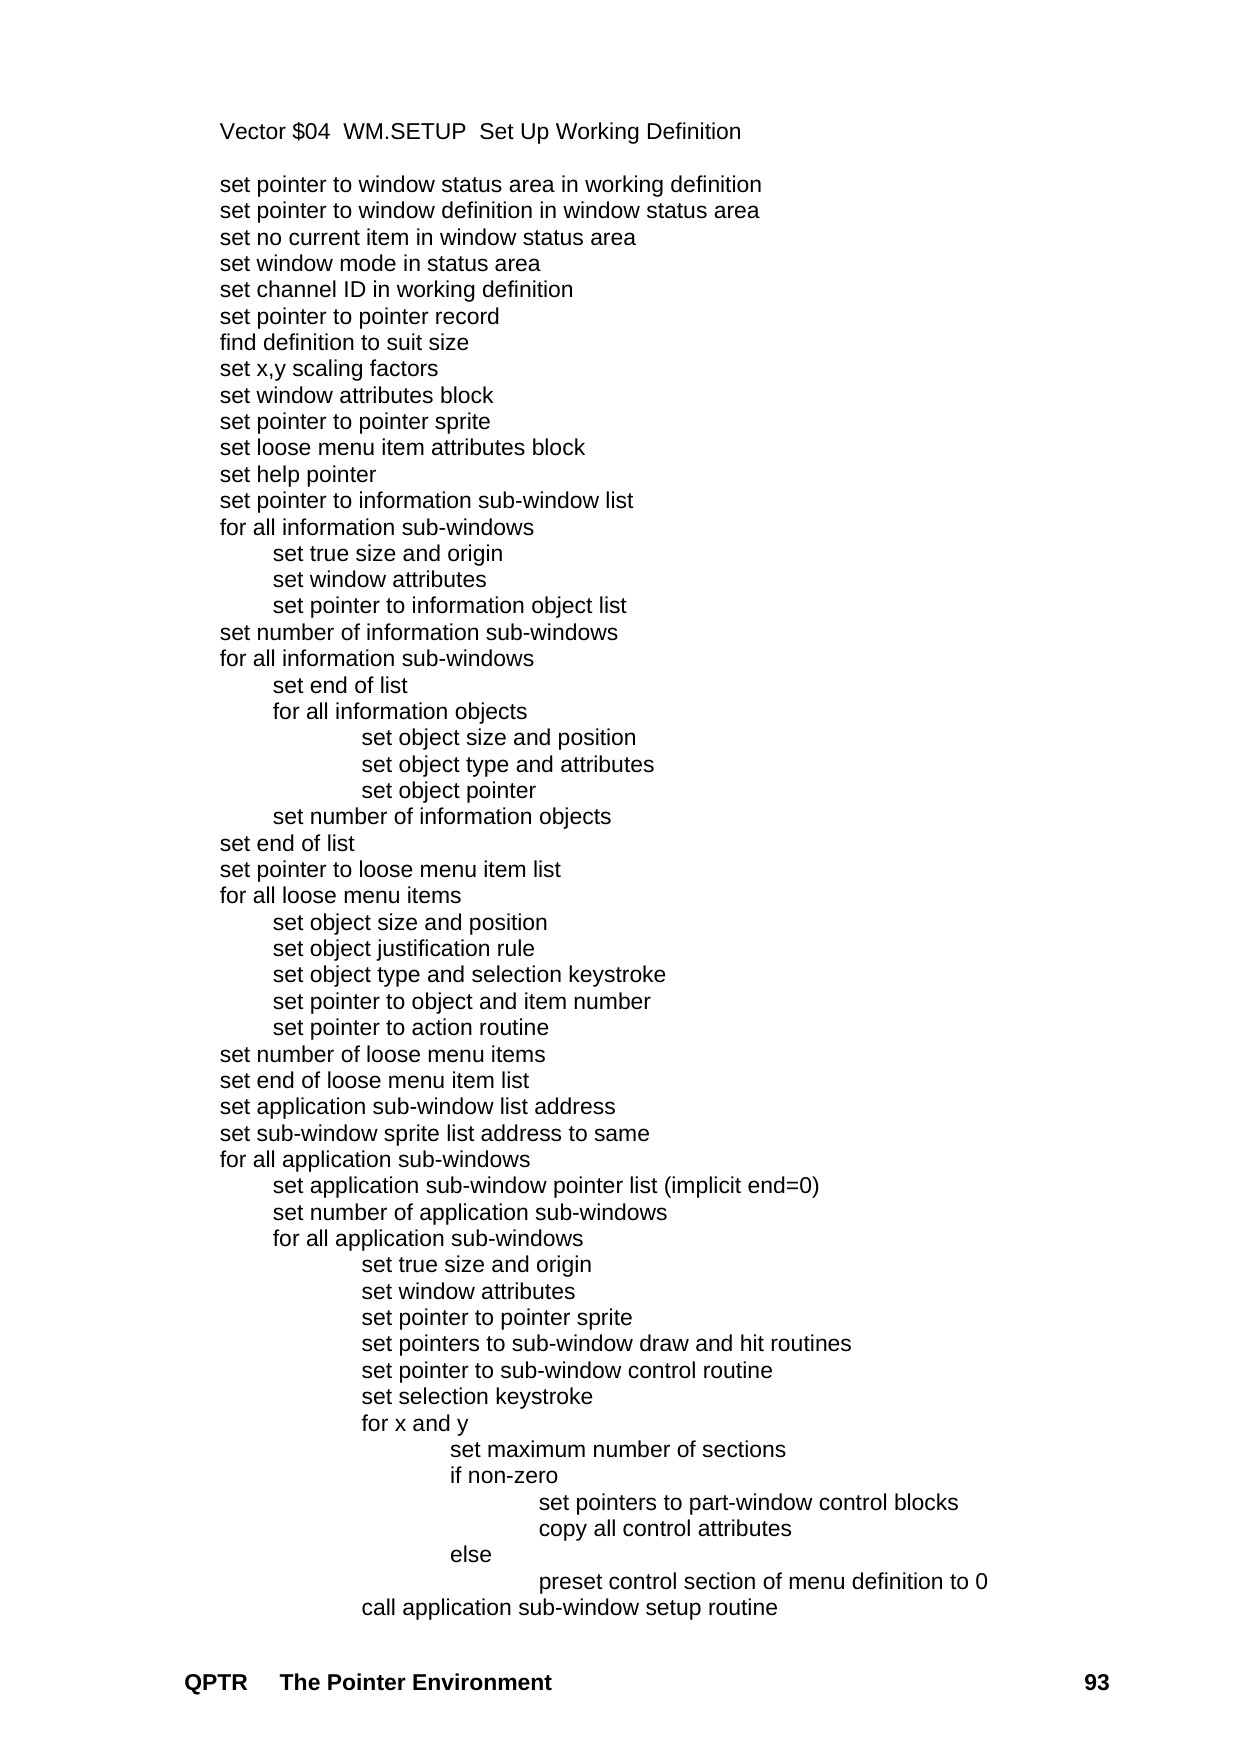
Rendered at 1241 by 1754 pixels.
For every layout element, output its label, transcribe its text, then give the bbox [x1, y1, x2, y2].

text set sub-window sprite list address to same [184, 1119, 1128, 1146]
text for all application sub-windows [184, 1225, 1128, 1251]
text set number of information sub-windows [184, 619, 1128, 645]
text for all application sub-windows [184, 1146, 1128, 1172]
text find definition to suit size [184, 329, 1128, 355]
text set pointer to sub-window control routine [184, 1357, 1128, 1383]
text set pointer to loose menu item list [184, 856, 1128, 882]
text set object type and attributes [184, 751, 1128, 777]
text set help pointer [184, 461, 1128, 487]
text set pointers to part-window control blocks [184, 1488, 1128, 1515]
text for all information sub-windows [184, 513, 1128, 540]
text call application sub-window setup routine [184, 1594, 1128, 1620]
text set pointer to window status area in working definition [184, 171, 1128, 197]
text set object size and position [184, 724, 1128, 751]
text else [184, 1541, 1128, 1568]
text set selection keystroke [184, 1383, 1128, 1409]
text set object pointer [184, 777, 1128, 803]
text set end of loose menu item list [184, 1067, 1128, 1093]
text set end of list [184, 672, 1128, 698]
text set pointer to action routine [184, 1014, 1128, 1041]
text set window attributes [184, 566, 1128, 592]
text set x,y scaling factors [184, 355, 1128, 382]
text for all loose menu items [184, 882, 1128, 909]
text if non-zero [184, 1462, 1128, 1488]
text set pointer to information sub-window list [184, 487, 1128, 513]
text set pointer to object and item number [184, 988, 1128, 1014]
text set pointer to window definition in window status area [184, 197, 1128, 223]
text set no current item in window status area [184, 223, 1128, 250]
text set number of information objects [184, 803, 1128, 830]
text set application sub-window list address [184, 1093, 1128, 1119]
text set maximum number of sections [184, 1436, 1128, 1462]
text set pointer to information object list [184, 592, 1128, 619]
text set number of application sub-windows [184, 1199, 1128, 1225]
text set window mode in status area [184, 250, 1128, 276]
text Vector $04 WM.SETUP Set Up Working Definition [184, 118, 1128, 144]
text set end of list [184, 830, 1128, 856]
text set loose menu item attributes block [184, 434, 1128, 461]
text copy all control attributes [184, 1515, 1128, 1541]
text set object type and selection keystroke [184, 961, 1128, 988]
text set pointers to sub-window draw and hit routines [184, 1330, 1128, 1357]
text set object justification rule [184, 935, 1128, 961]
text set window attributes block [184, 382, 1128, 408]
text set number of loose menu items [184, 1041, 1128, 1067]
text set pointer to pointer record [184, 303, 1128, 329]
text for all information sub-windows [184, 645, 1128, 672]
text preset control section of menu definition to 0 [184, 1568, 1128, 1594]
text set channel ID in working definition [184, 276, 1128, 303]
text set application sub-window pointer list (implicit end=0) [184, 1172, 1128, 1199]
text for all information objects [184, 698, 1128, 724]
text set object size and position [184, 909, 1128, 935]
text set window attributes [184, 1278, 1128, 1304]
text set pointer to pointer sprite [184, 408, 1128, 434]
text for x and y [184, 1409, 1128, 1436]
text set true size and origin [184, 1251, 1128, 1278]
text set pointer to pointer sprite [184, 1304, 1128, 1330]
text set true size and origin [184, 540, 1128, 566]
